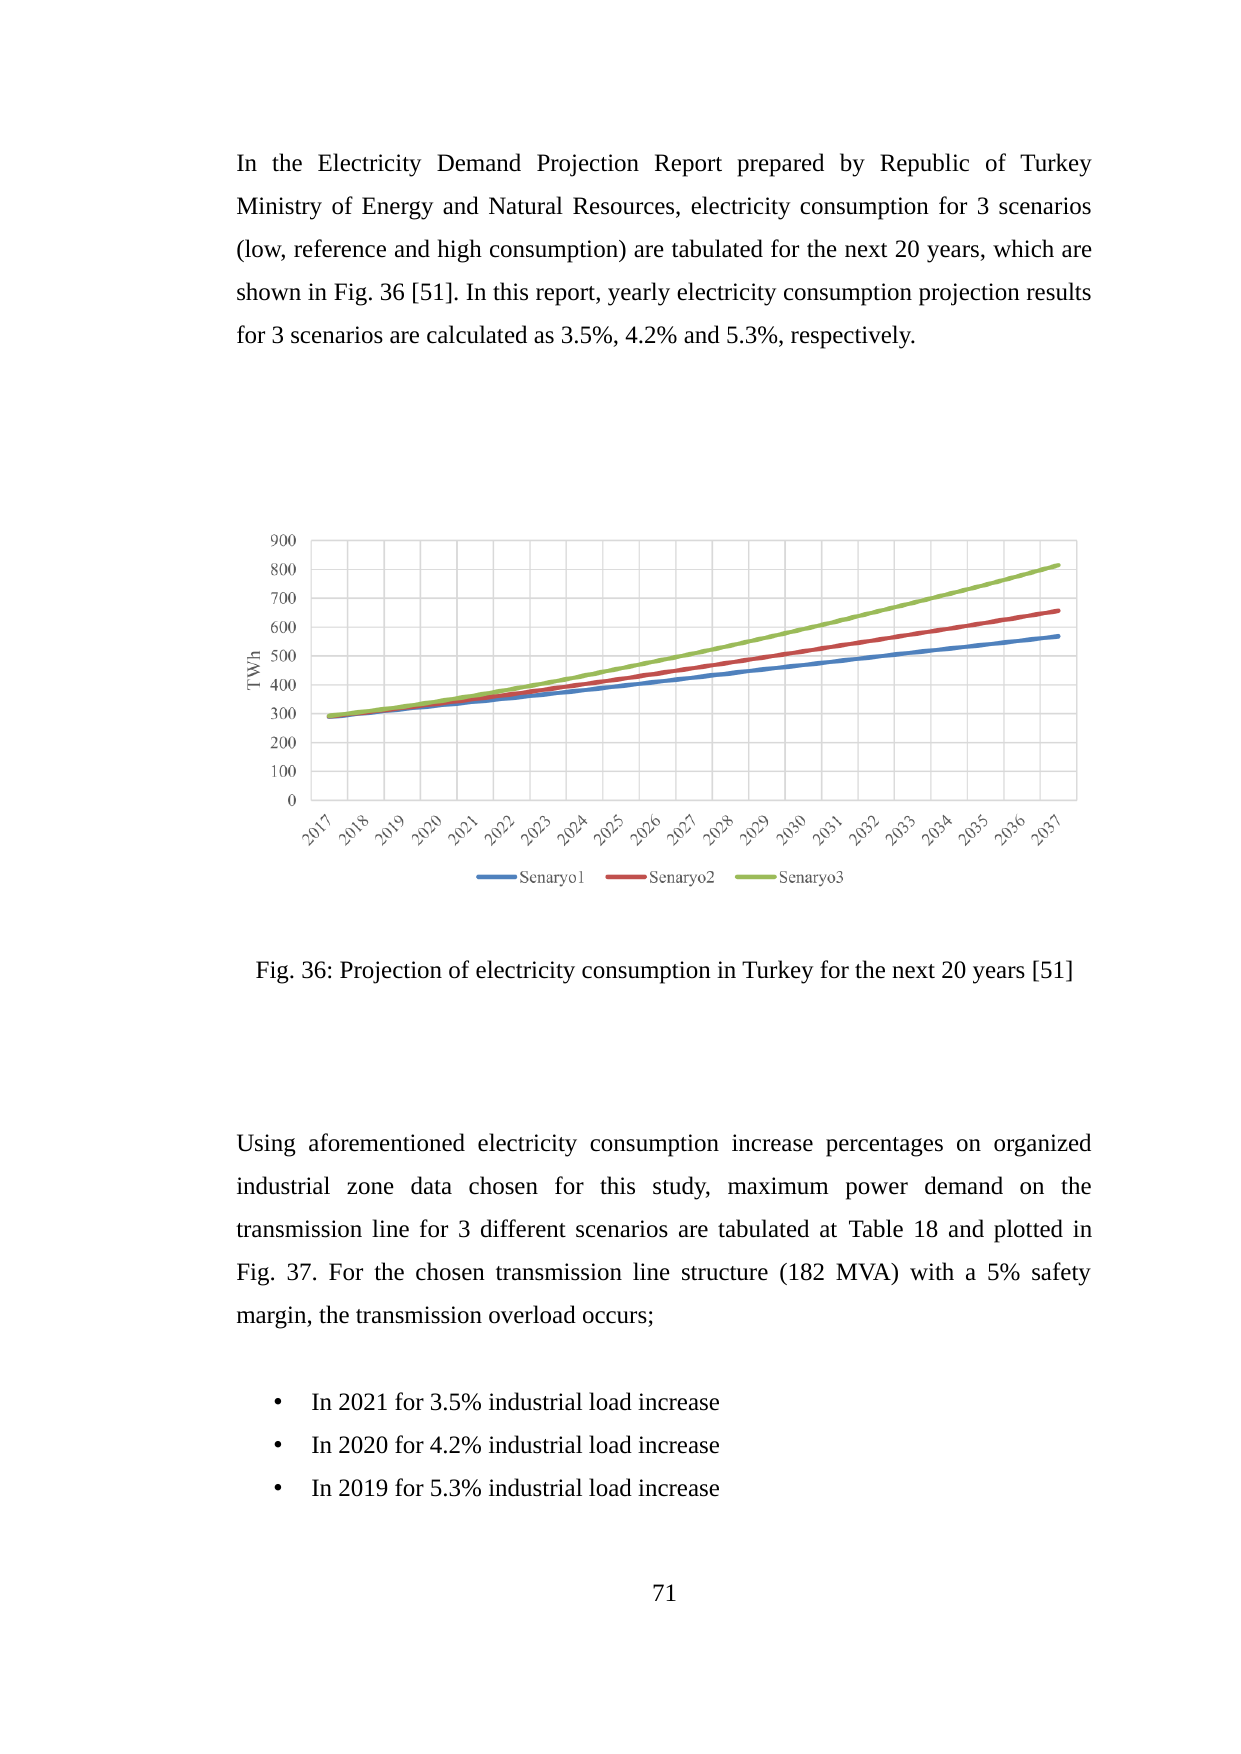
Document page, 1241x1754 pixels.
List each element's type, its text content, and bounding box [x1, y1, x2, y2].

list In 2019 for 5.3% industrial load increase [273, 1473, 1093, 1502]
text Using aforementioned electricity consumption increase percentages on organized industrial zone data chosen for this study, maximum power demand on the transmission line for 3 different scenarios are tabulated at Table 18 and plotted in Fig. 37. For the chosen transmission line structure (182 MVA) with a 5% safety margin, the transmission overload occurs; [236, 1128, 1093, 1329]
list In 2020 for 4.2% industrial load increase [273, 1430, 1093, 1459]
text Fig. 36: Projection of electricity consumption in Turkey for the next 20 years [51]⁠ [236, 956, 1093, 984]
text In the Electricity Demand Projection Report prepared by Republic of Turkey Ministry of Energy and Natural Resources, electricity consumption for 3 scenarios (low, reference and high consumption) are tabulated for the next 20 years, which are shown in Fig. 36 [51]⁠. In this report, yearly electricity consumption projection results for 3 scenarios are calculated as 3.5%, 4.2% and 5.3%, respectively. [236, 148, 1093, 349]
picture [236, 505, 1093, 902]
list In 2021 for 3.5% industrial load increase [273, 1387, 1093, 1416]
